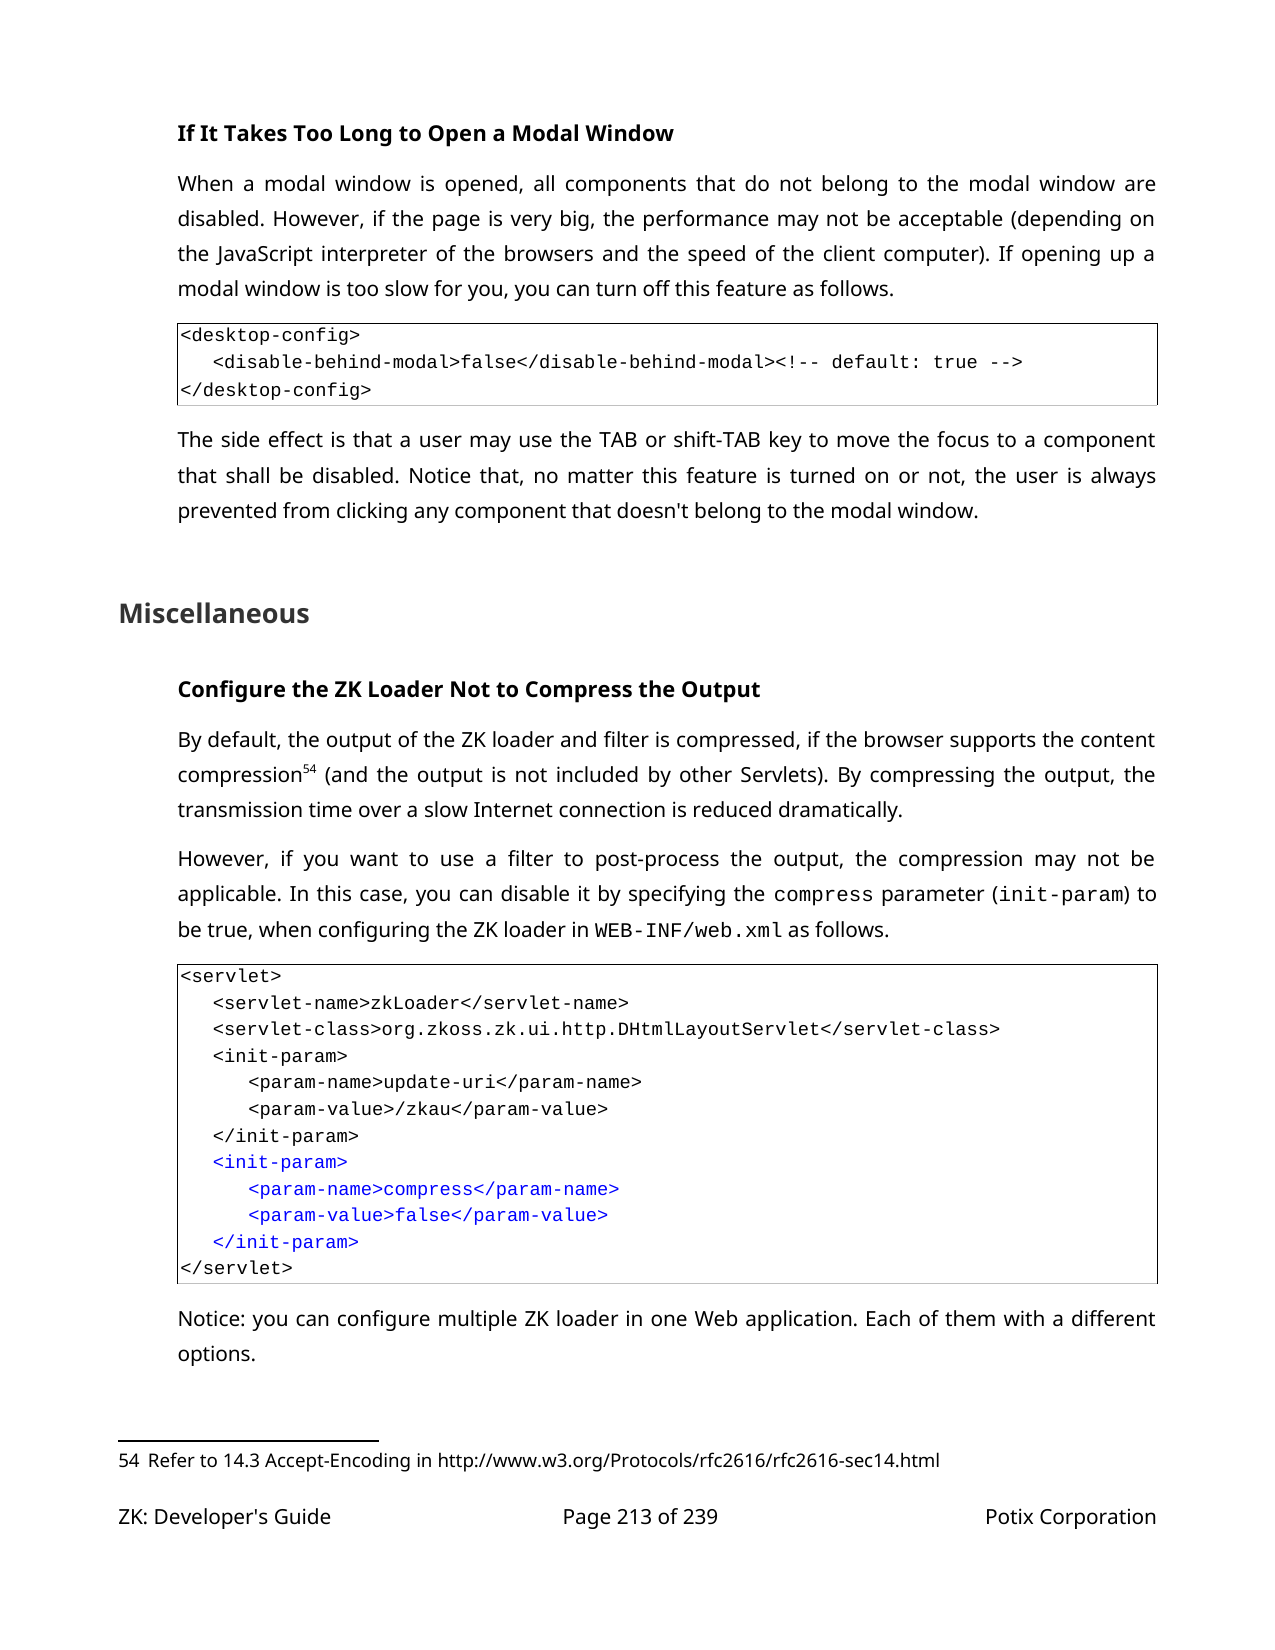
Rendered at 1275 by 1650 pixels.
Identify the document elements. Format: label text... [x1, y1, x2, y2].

text </desktop-config> [178, 378, 1157, 405]
subtitle If It Takes Too Long to Open a Modal Window [177, 118, 1157, 148]
text However, if you want to use a filter to post-process the output, the compression may not be applicable. In this case, you can disable it by specifying the compress parameter (init-param) to be true, when configuring the ZK loader in WEB-INF/web.xml as follows. [177, 844, 1157, 943]
text Refer to 14.3 Accept-Encoding in http://www.w3.org/Protocols/rfc2616/rfc2616-sec14.html [118, 1447, 1157, 1473]
text Notice: you can configure multiple ZK loader in one Web application. Each of them with a different options. [177, 1304, 1157, 1368]
text When a modal window is opened, all components that do not belong to the modal window are disabled. However, if the page is very big, the performance may not be acceptable (depending on the JavaScript interpreter of the browsers and the speed of the client computer). If opening up a modal window is too slow for you, you can turn off this feature as follows. [177, 169, 1157, 303]
subtitle Miscellaneous [118, 595, 1157, 632]
text The side effect is that a user may use the TAB or shift-TAB key to move the focus to a component that shall be disabled. Notice that, no matter this feature is turned on or not, the user is always prevented from clicking any component that doesn't belong to the modal window. [177, 426, 1157, 524]
text <desktop-config> [178, 324, 1157, 347]
text <disable-behind-modal>false</disable-behind-modal><!-- default: true --> [178, 350, 1157, 375]
text By default, the output of the ZK loader and filter is compressed, if the browser supports the content compression (and the output is not included by other Servlets). By compressing the output, the transmission time over a slow Internet connection is reduced dramatically. [177, 725, 1157, 823]
text <servlet> <servlet-name>zkLoader</servlet-name> <servlet-class>org.zkoss.zk.ui.http.DHtmlLayoutServlet</servlet-class> <init-param> <param-name>update-uri</param-name> <param-value>/zkau</param-value> </init-param> <init-param> <param-name>compress</param-name> <param-value>false</param-value> </init-param> </servlet> [178, 965, 1157, 1283]
subtitle Configure the ZK Loader Not to Compress the Output [177, 674, 1157, 704]
